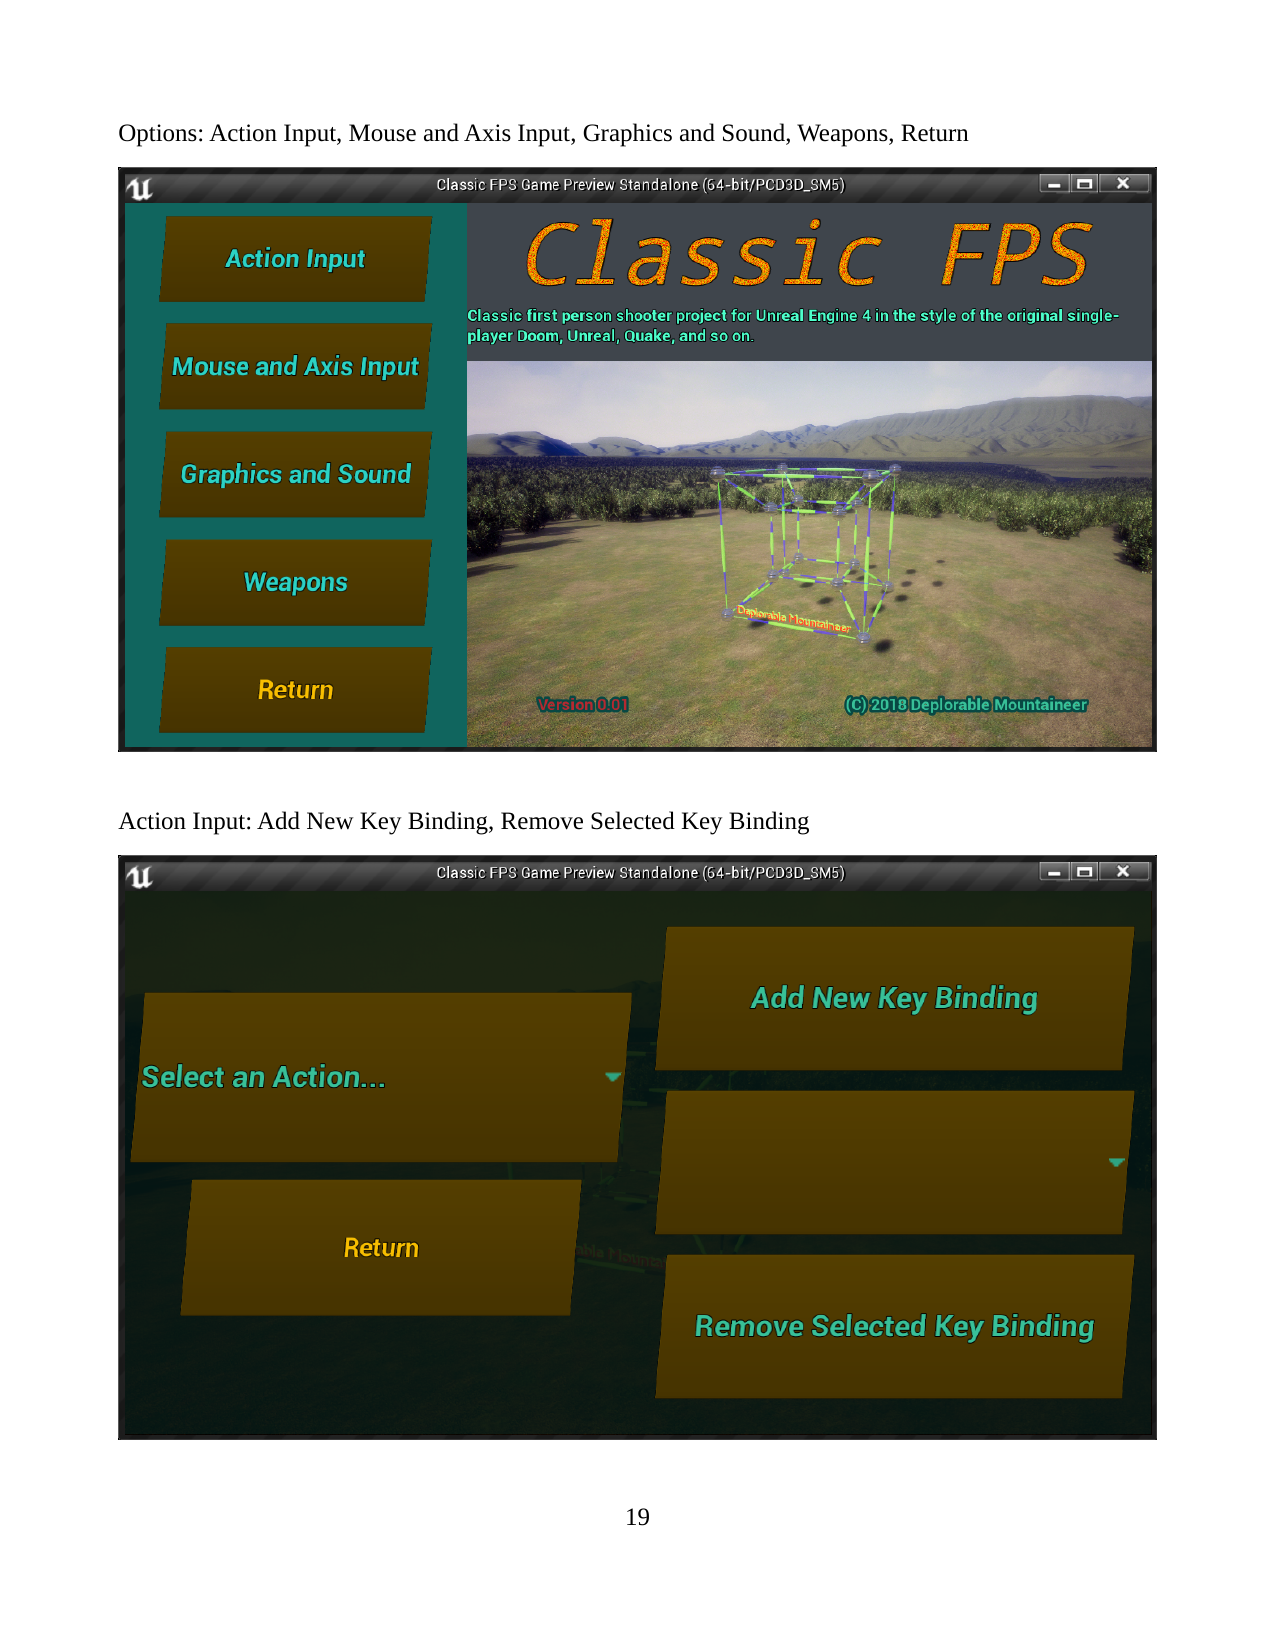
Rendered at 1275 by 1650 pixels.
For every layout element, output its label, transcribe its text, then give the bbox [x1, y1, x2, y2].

picture [118, 167, 1157, 752]
picture [118, 855, 1157, 1440]
text Action Input: Add New Key Binding, Remove Selected Key Binding [118, 806, 1157, 835]
text Options: Action Input, Mouse and Axis Input, Graphics and Sound, Weapons, Return [118, 118, 1157, 147]
